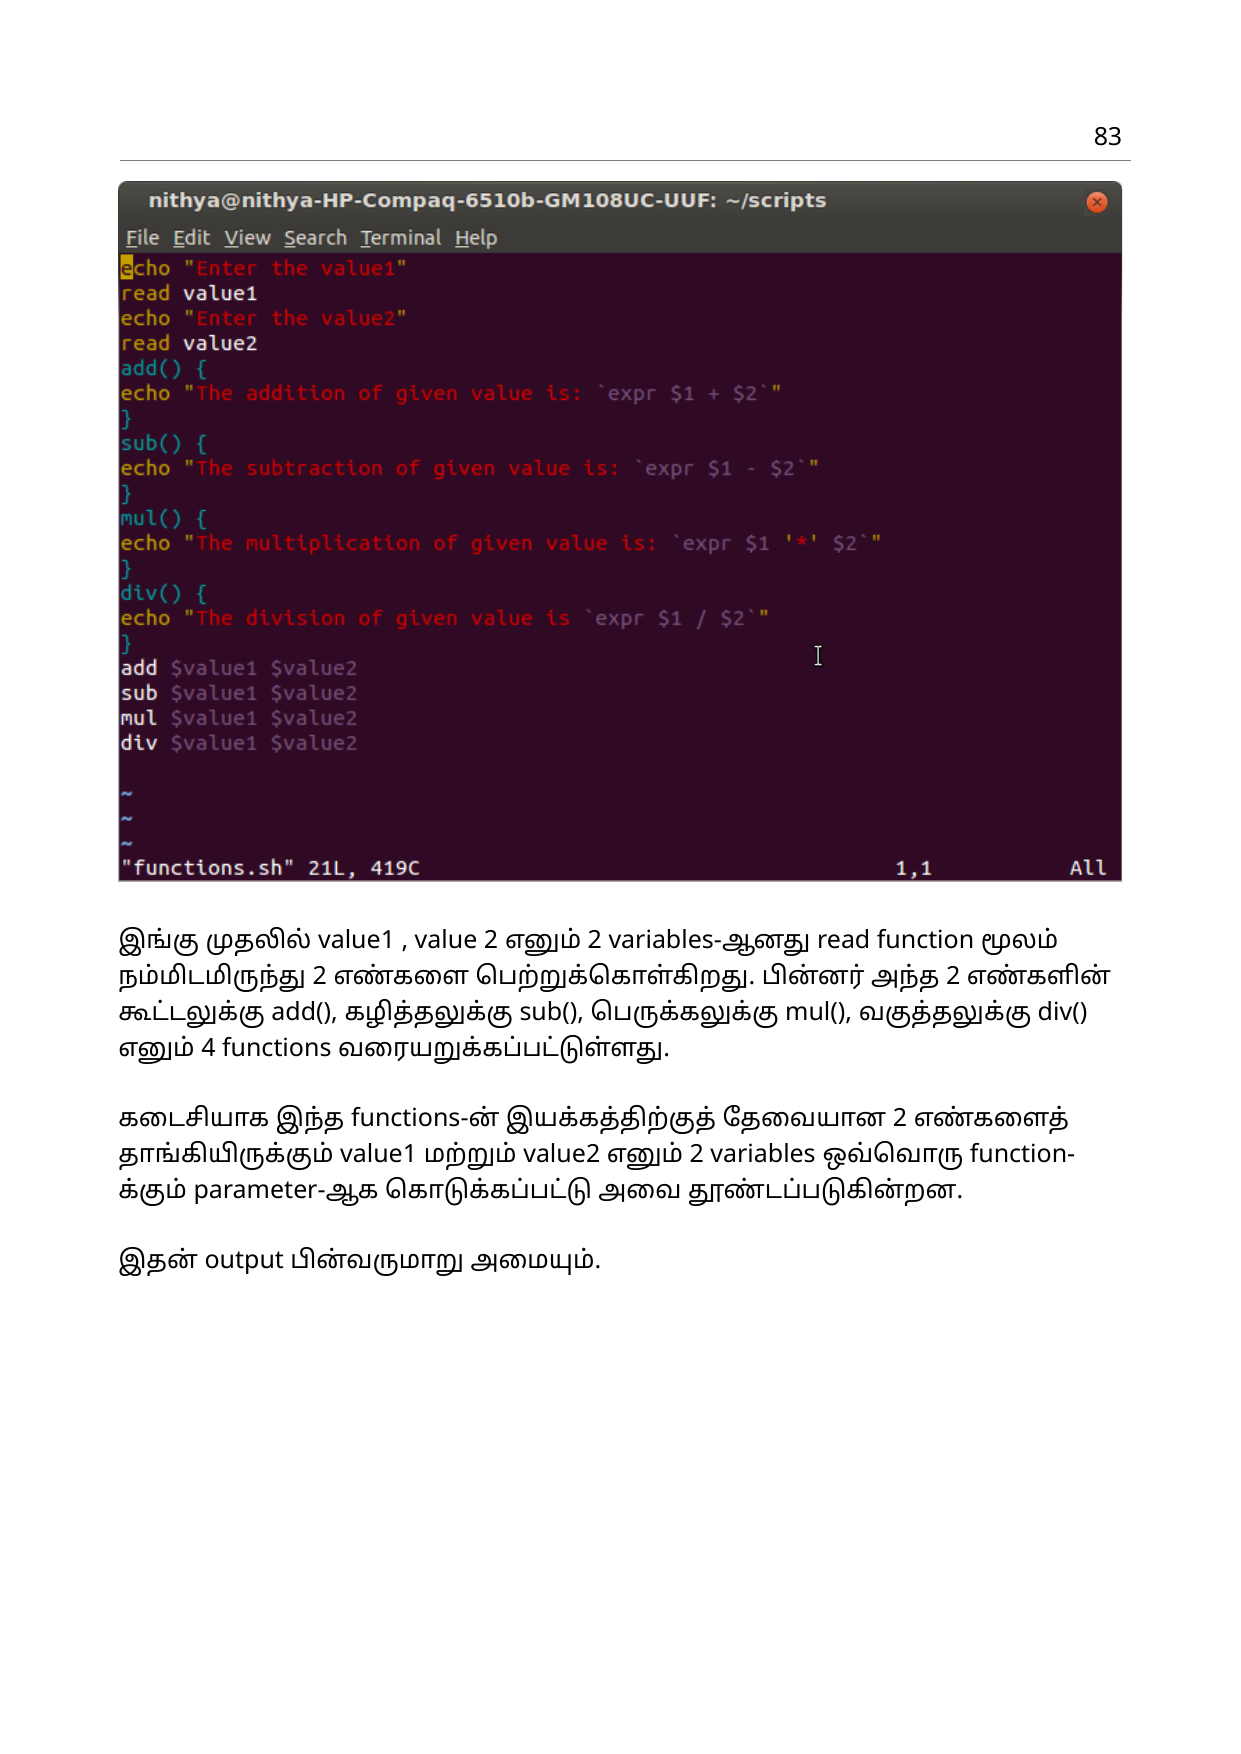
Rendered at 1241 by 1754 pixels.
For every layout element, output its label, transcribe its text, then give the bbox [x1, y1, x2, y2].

picture [118, 181, 1123, 882]
text இங்கு முதலில் value1 , value 2 எனும் 2 variables-ஆனது read function மூலம் நம்மிடமிருந்து 2 எண்களை பெற்றுக்கொள்கிறது. பின்னர் அந்த 2 எண்களின் கூட்டலுக்கு add(), கழித்தலுக்கு sub(), பெருக்கலுக்கு mul(), வகுத்தலுக்கு div() எனும் 4 functions வரையறுக்கப்பட்டுள்ளது. [118, 922, 1122, 1066]
text கடைசியாக இந்த functions-ன் இயக்கத்திற்குத் தேவையான 2 எண்களைத் தாங்கியிருக்கும் value1 மற்றும் value2 எனும் 2 variables ஒவ்வொரு function-க்கும் parameter-ஆக கொடுக்கப்பட்டு அவை தூண்டப்படுகின்றன. [118, 1100, 1122, 1208]
text இதன் output பின்வருமாறு அமையும். [118, 1242, 1122, 1278]
